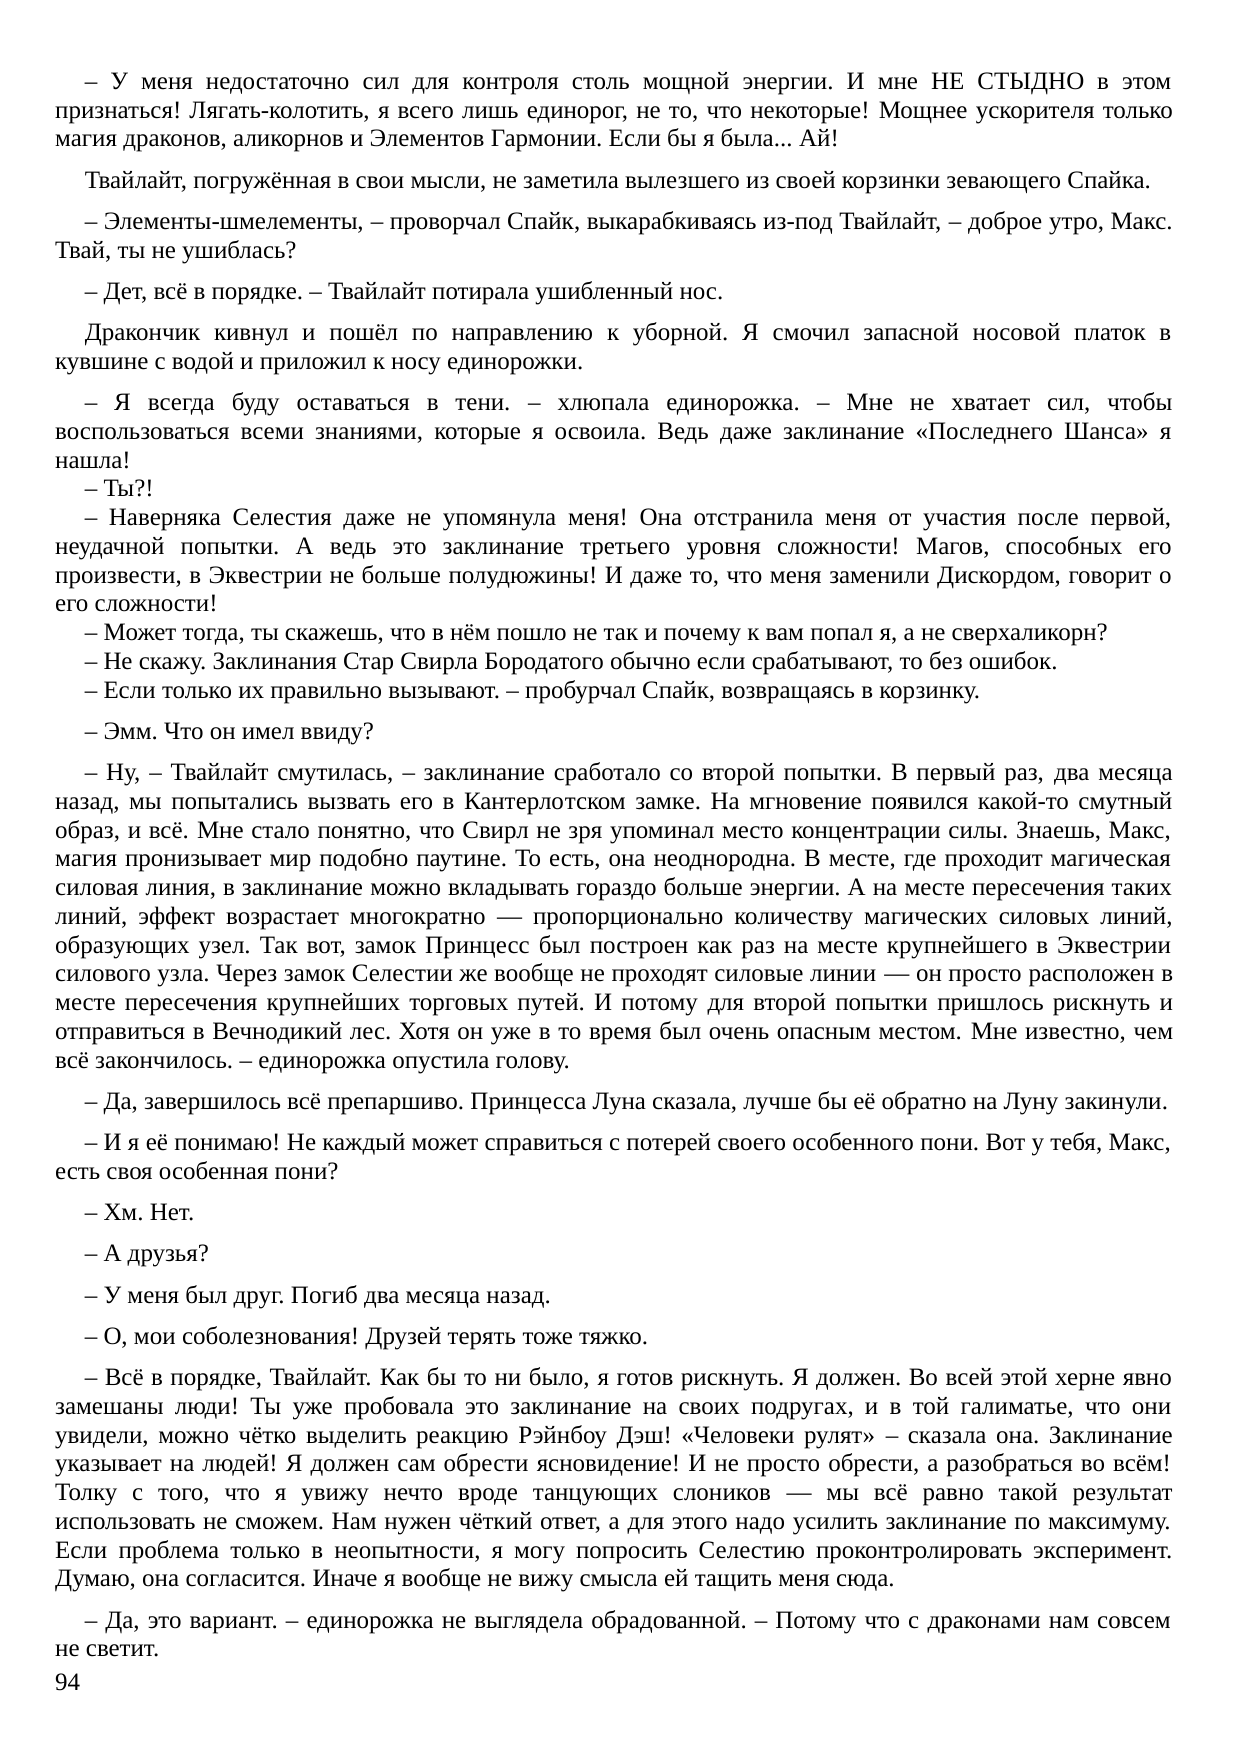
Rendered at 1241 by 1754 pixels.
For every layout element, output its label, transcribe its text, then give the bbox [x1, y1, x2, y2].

text – Может тогда, ты скажешь, что в нём пошло не так и почему к вам попал я, а не сверхаликорн? [55, 617, 1173, 646]
text – Элементы-шмелементы, – проворчал Спайк, выкарабкиваясь из-под Твайлайт, – доброе утро, Макс. Твай, ты не ушиблась? [55, 206, 1173, 263]
text – И я её понимаю! Не каждый может справиться с потерей своего особенного пони. Вот у тебя, Макс, есть своя особенная пони? [55, 1127, 1173, 1185]
text – О, мои соболезнования! Друзей терять тоже тяжко. [55, 1321, 1173, 1350]
text – Если только их правильно вызывают. – пробурчал Спайк, возвращаясь в корзинку. [55, 675, 1173, 703]
text – Не скажу. Заклинания Стар Свирла Бородатого обычно если срабатывают, то без ошибок. [55, 646, 1173, 675]
text – Ну, – Твайлайт смутилась, – заклинание сработало со второй попытки. В первый раз, два месяца назад, мы попытались вызвать его в Кантерлотском замке. На мгновение появился какой-то смутный образ, и всё. Мне стало понятно, что Свирл не зря упоминал место концентрации силы. Знаешь, Макс, магия пронизывает мир подобно паутине. То есть, она неоднородна. В месте, где проходит магическая силовая линия, в заклинание можно вкладывать гораздо больше энергии. А на месте пересечения таких линий, эффект возрастает многократно — пропорционально количеству магических силовых линий, образующих узел. Так вот, замок Принцесс был построен как раз на месте крупнейшего в Эквестрии силового узла. Через замок Селестии же вообще не проходят силовые линии — он просто расположен в месте пересечения крупнейших торговых путей. И потому для второй попытки пришлось рискнуть и отправиться в Вечнодикий лес. Хотя он уже в то время был очень опасным местом. Мне известно, чем всё закончилось. – единорожка опустила голову. [55, 757, 1173, 1073]
text Дракончик кивнул и пошёл по направлению к уборной. Я смочил запасной носовой платок в кувшине с водой и приложил к носу единорожки. [55, 317, 1173, 375]
text – Наверняка Селестия даже не упомянула меня! Она отстранила меня от участия после первой, неудачной попытки. А ведь это заклинание третьего уровня сложности! Магов, способных его произвести, в Эквестрии не больше полудюжины! И даже то, что меня заменили Дискордом, говорит о его сложности! [55, 502, 1173, 617]
text – Хм. Нет. [55, 1197, 1173, 1226]
text – Да, завершилось всё препаршиво. Принцесса Луна сказала, лучше бы её обратно на Луну закинули. [55, 1086, 1173, 1115]
text – Эмм. Что он имел ввиду? [55, 716, 1173, 745]
text – Да, это вариант. – единорожка не выглядела обрадованной. – Потому что с драконами нам совсем не светит. [55, 1605, 1173, 1662]
text – У меня недостаточно сил для контроля столь мощной энергии. И мне НЕ СТЫДНО в этом признаться! Лягать-колотить, я всего лишь единорог, не то, что некоторые! Мощнее ускорителя только магия драконов, аликорнов и Элементов Гармонии. Если бы я была... Ай! [55, 66, 1173, 152]
text – Я всегда буду оставаться в тени. – хлюпала единорожка. – Мне не хватает сил, чтобы воспользоваться всеми знаниями, которые я освоила. Ведь даже заклинание «Последнего Шанса» я нашла! [55, 387, 1173, 473]
text – Ты?! [55, 473, 1173, 502]
text – Всё в порядке, Твайлайт. Как бы то ни было, я готов рискнуть. Я должен. Во всей этой херне явно замешаны люди! Ты уже пробовала это заклинание на своих подругах, и в той галиматье, что они увидели, можно чётко выделить реакцию Рэйнбоу Дэш! «Человеки рулят» – сказала она. Заклинание указывает на людей! Я должен сам обрести ясновидение! И не просто обрести, а разобраться во всём! Толку с того, что я увижу нечто вроде танцующих слоников — мы всё равно такой результат использовать не сможем. Нам нужен чёткий ответ, а для этого надо усилить заклинание по максимуму. Если проблема только в неопытности, я могу попросить Селестию проконтролировать эксперимент. Думаю, она согласится. Иначе я вообще не вижу смысла ей тащить меня сюда. [55, 1362, 1173, 1592]
text Твайлайт, погружённая в свои мысли, не заметила вылезшего из своей корзинки зевающего Спайка. [55, 165, 1173, 193]
text – У меня был друг. Погиб два месяца назад. [55, 1280, 1173, 1308]
text – А друзья? [55, 1238, 1173, 1267]
text – Дет, всё в порядке. – Твайлайт потирала ушибленный нос. [55, 276, 1173, 305]
